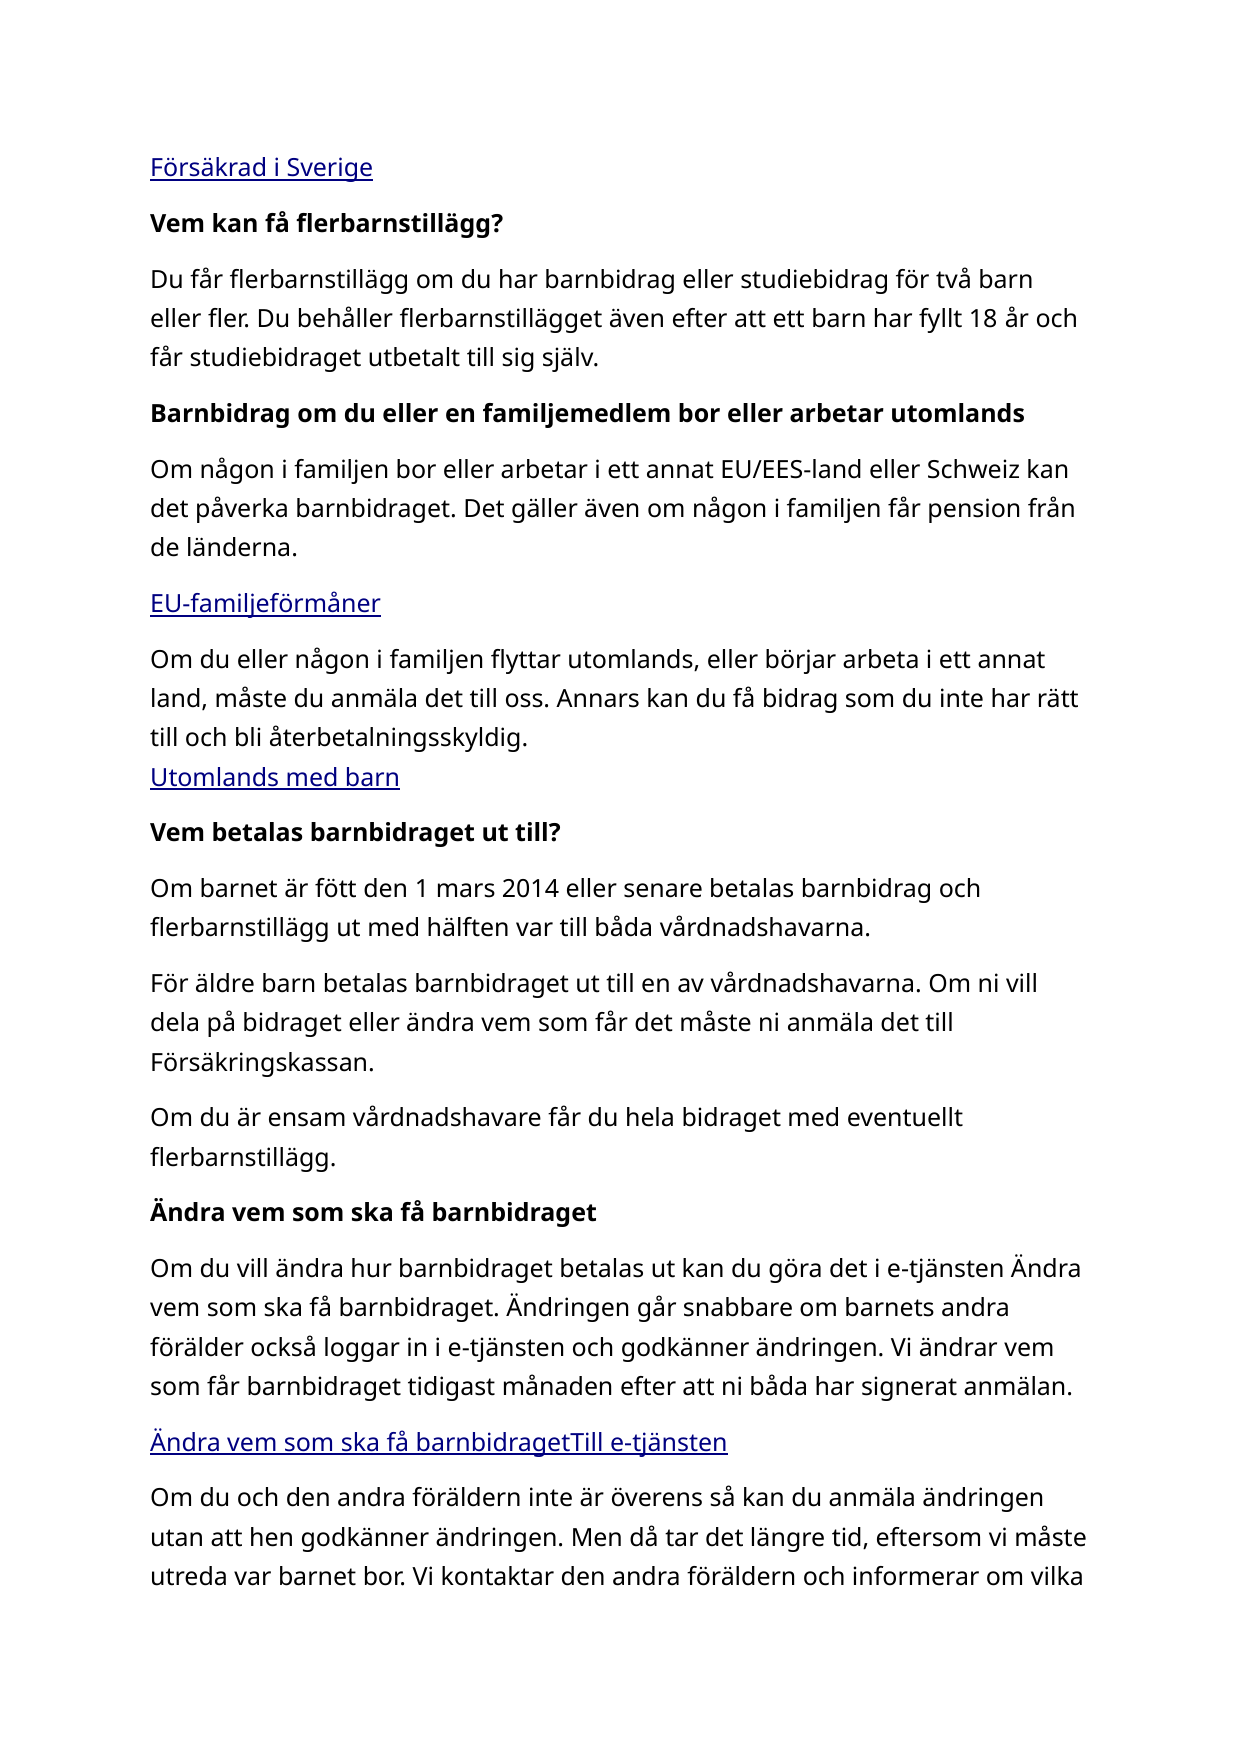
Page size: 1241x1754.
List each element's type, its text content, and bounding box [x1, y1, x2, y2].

text EU-familjeförmåner [150, 586, 1090, 620]
text Vem kan få flerbarnstillägg? [150, 206, 1090, 240]
text Vem betalas barnbidraget ut till? [150, 815, 1090, 849]
text Om du vill ändra hur barnbidraget betalas ut kan du göra det i e-tjänsten Ändra vem som ska få barnbidraget. Ändringen går snabbare om barnets andra förälder också loggar in i e-tjänsten och godkänner ändringen. Vi ändrar vem som får barnbidraget tidigast månaden efter att ni båda har signerat anmälan. [150, 1251, 1090, 1402]
text Om du och den andra föräldern inte är överens så kan du anmäla ändringen utan att hen godkänner ändringen. Men då tar det längre tid, eftersom vi måste utreda var barnet bor. Vi kontaktar den andra föräldern och informerar om vilka [150, 1480, 1090, 1592]
text För äldre barn betalas barnbidraget ut till en av vårdnadshavarna. Om ni vill dela på bidraget eller ändra vem som får det måste ni anmäla det till Försäkringskassan. [150, 966, 1090, 1078]
text Om barnet är fött den 1 mars 2014 eller senare betalas barnbidrag och flerbarnstillägg ut med hälften var till båda vårdnadshavarna. [150, 871, 1090, 944]
text Ändra vem som ska få barnbidraget [150, 1195, 1090, 1229]
text Om du eller någon i familjen flyttar utomlands, eller börjar arbeta i ett annat land, måste du anmäla det till oss. Annars kan du få bidrag som du inte har rätt till och bli återbetalningsskyldig. Utomlands med barn [150, 642, 1090, 793]
text Om någon i familjen bor eller arbetar i ett annat EU/EES-land eller Schweiz kan det påverka barnbidraget. Det gäller även om någon i familjen får pension från de länderna. [150, 452, 1090, 564]
text Ändra vem som ska få barnbidragetTill e-tjänsten [150, 1424, 1090, 1458]
text Försäkrad i Sverige [150, 150, 1090, 184]
text Du får flerbarnstillägg om du har barnbidrag eller studiebidrag för två barn eller fler. Du behåller flerbarnstillägget även efter att ett barn har fyllt 18 år och får studiebidraget utbetalt till sig själv. [150, 262, 1090, 374]
text Om du är ensam vårdnadshavare får du hela bidraget med eventuellt flerbarnstillägg. [150, 1100, 1090, 1173]
text Barnbidrag om du eller en familjemedlem bor eller arbetar utomlands [150, 396, 1090, 430]
